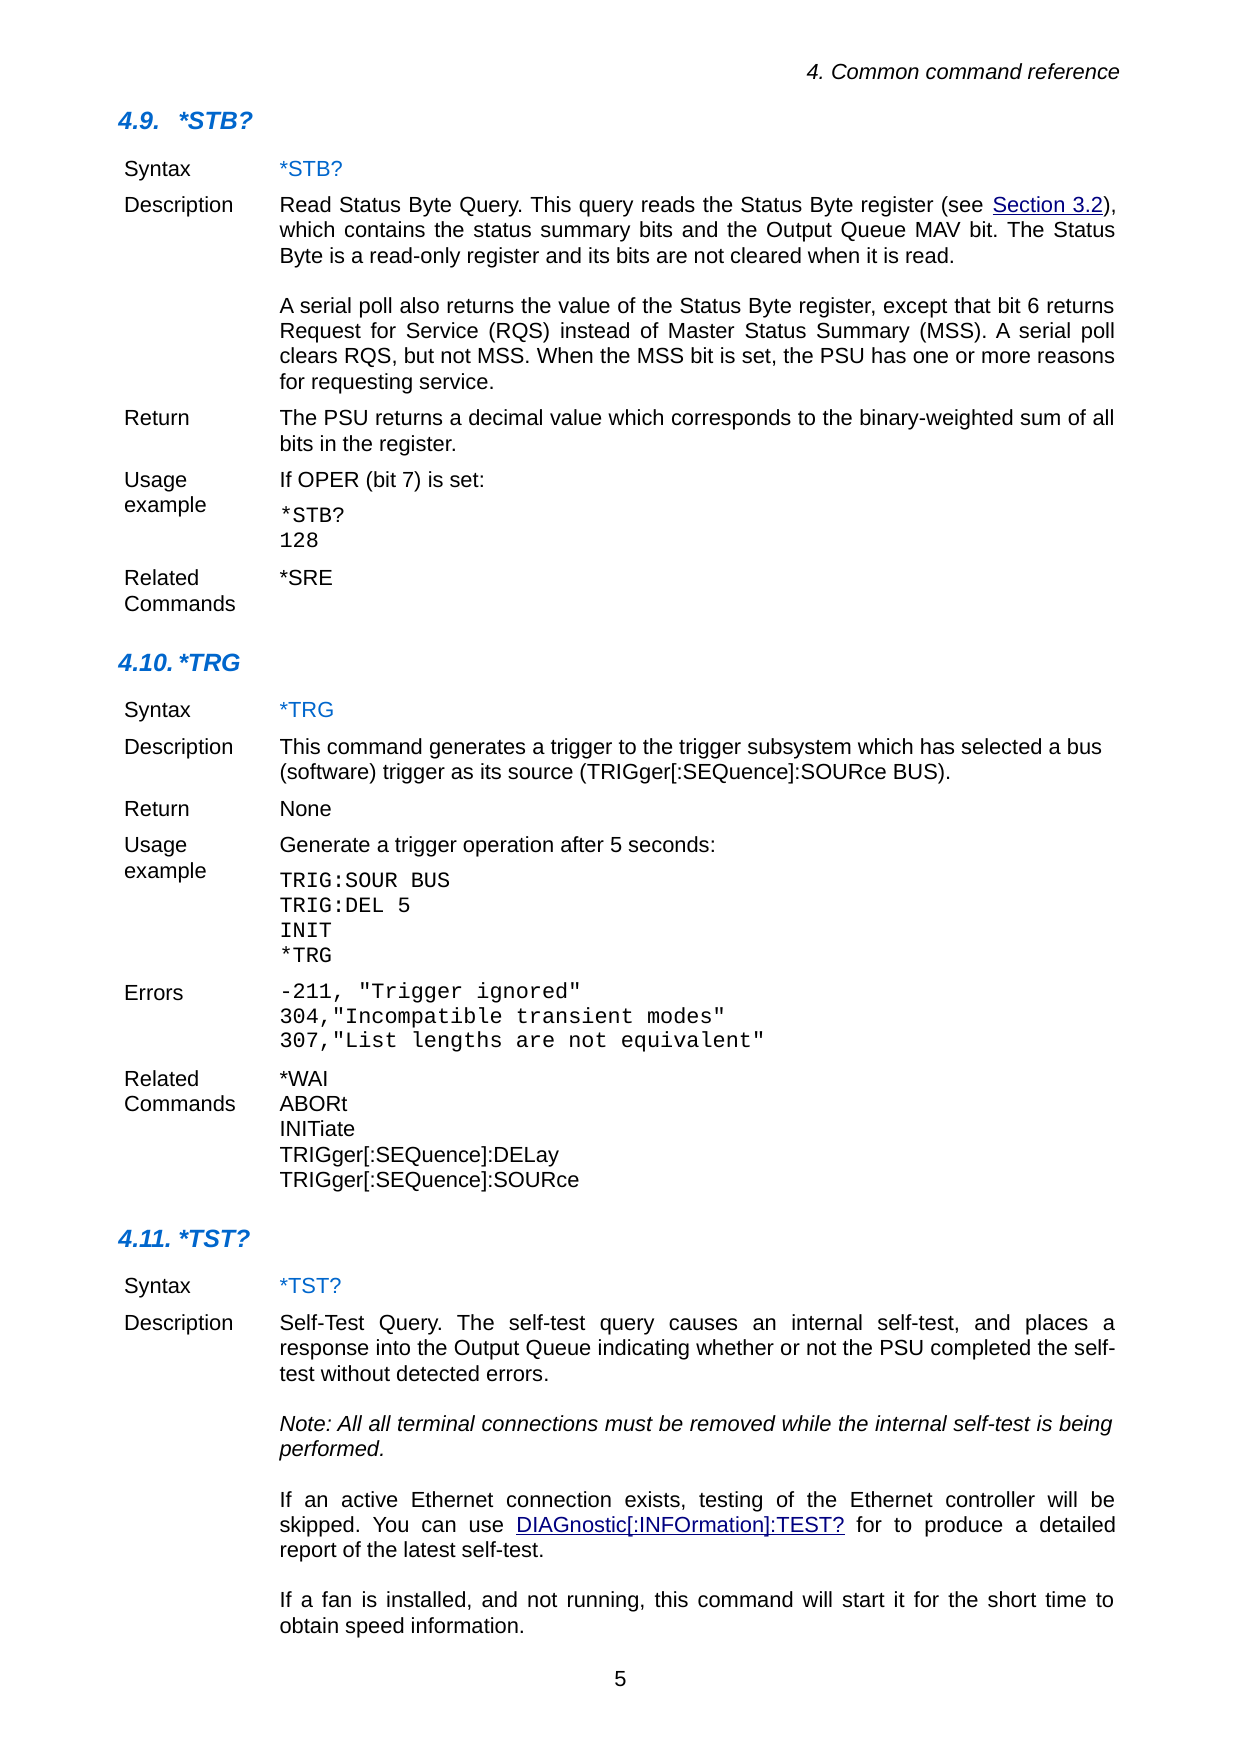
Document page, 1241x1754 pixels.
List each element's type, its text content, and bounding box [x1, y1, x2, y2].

table_header *STB? [274, 150, 1122, 186]
subtitle *TST? [118, 1224, 1122, 1253]
table_cell Usage example [118, 827, 274, 974]
table_cell Return [118, 790, 274, 827]
table_cell Generate a trigger operation after 5 seconds: TRIG:SOUR BUS TRIG:DEL 5 INIT *TRG [274, 827, 1122, 974]
subtitle *STB? [118, 106, 1122, 135]
table_cell -211, "Trigger ignored" 304,"Incompatible transient modes" 307,"List lengths are not equivalent" [274, 974, 1122, 1060]
table_header Syntax [118, 1268, 274, 1304]
subtitle *TRG [118, 648, 1122, 677]
table_cell Return [118, 400, 274, 461]
table_cell Related Commands [118, 1060, 274, 1198]
table_header *TRG [274, 691, 1122, 728]
table_header Syntax [118, 150, 274, 186]
table_cell Description [118, 186, 274, 399]
table_cell Read Status Byte Query. This query reads the Status Byte register (see Section 3.2), which contains the status summary bits and the Output Queue MAV bit. The Status Byte is a read-only register and its bits are not cleared when it is read. A serial poll also returns the value of the Status Byte register, except that bit 6 returns Request for Service (RQS) instead of Master Status Summary (MSS). A serial poll clears RQS, but not MSS. When the MSS bit is set, the PSU has one or more reasons for requesting service. [274, 186, 1122, 399]
table_cell The PSU returns a decimal value which corresponds to the binary-weighted sum of all bits in the register. [274, 400, 1122, 461]
table_cell Description [118, 1304, 274, 1643]
table_cell Description [118, 728, 274, 790]
table_cell *SRE [274, 560, 1122, 621]
table_cell If OPER (bit 7) is set: *STB? 128 [274, 461, 1122, 559]
table_cell Usage example [118, 461, 274, 559]
table_cell Related Commands [118, 560, 274, 621]
table_cell *WAI ABORt INITiate TRIGger[:SEQuence]:DELay TRIGger[:SEQuence]:SOURce [274, 1060, 1122, 1198]
table_cell Self-Test Query. The self-test query causes an internal self-test, and places a response into the Output Queue indicating whether or not the PSU completed the self-test without detected errors. Note: All all terminal connections must be removed while the internal self-test is being performed. If an active Ethernet connection exists, testing of the Ethernet controller will be skipped. You can use DIAGnostic[:INFOrmation]:TEST? for to produce a detailed report of the latest self-test. If a fan is installed, and not running, this command will start it for the short time to obtain speed information. [274, 1304, 1122, 1643]
table_cell None [274, 790, 1122, 827]
table_header Syntax [118, 691, 274, 728]
table_cell Errors [118, 974, 274, 1060]
table_header *TST? [274, 1268, 1122, 1304]
table_cell This command generates a trigger to the trigger subsystem which has selected a bus (software) trigger as its source (TRIGger[:SEQuence]:SOURce BUS). [274, 728, 1122, 790]
